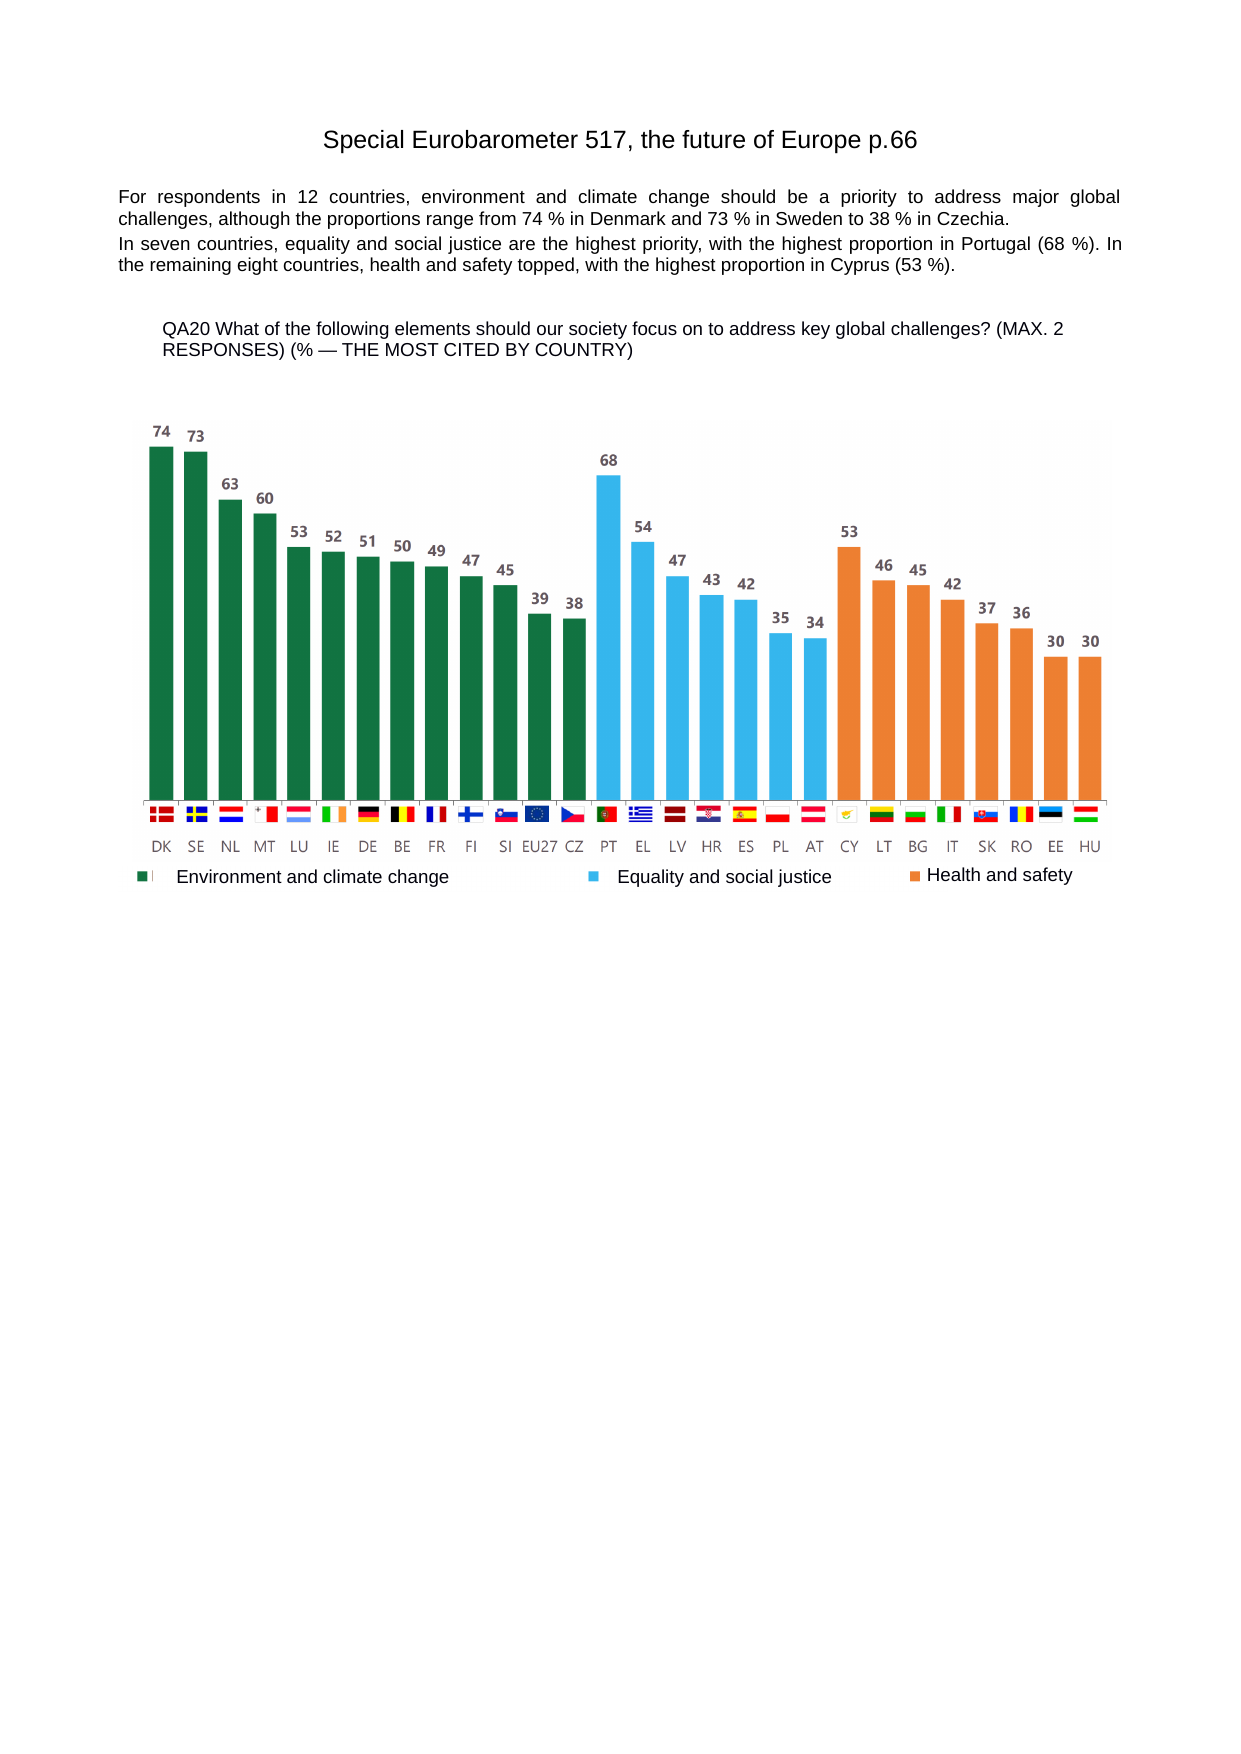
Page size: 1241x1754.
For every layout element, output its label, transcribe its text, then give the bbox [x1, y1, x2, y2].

text In seven countries, equality and social justice are the highest priority, with the highest proportion in Portugal (68 %). In the remaining eight countries, health and safety topped, with the highest proportion in Cyprus (53 %). [118, 232, 1122, 276]
picture [118, 866, 948, 892]
text For respondents in 12 countries, environment and climate change should be a priority to address major global challenges, although the proportions range from 74 % in Denmark and 73 % in Sweden to 38 % in Czechia. [118, 186, 1122, 229]
picture [132, 420, 1112, 862]
